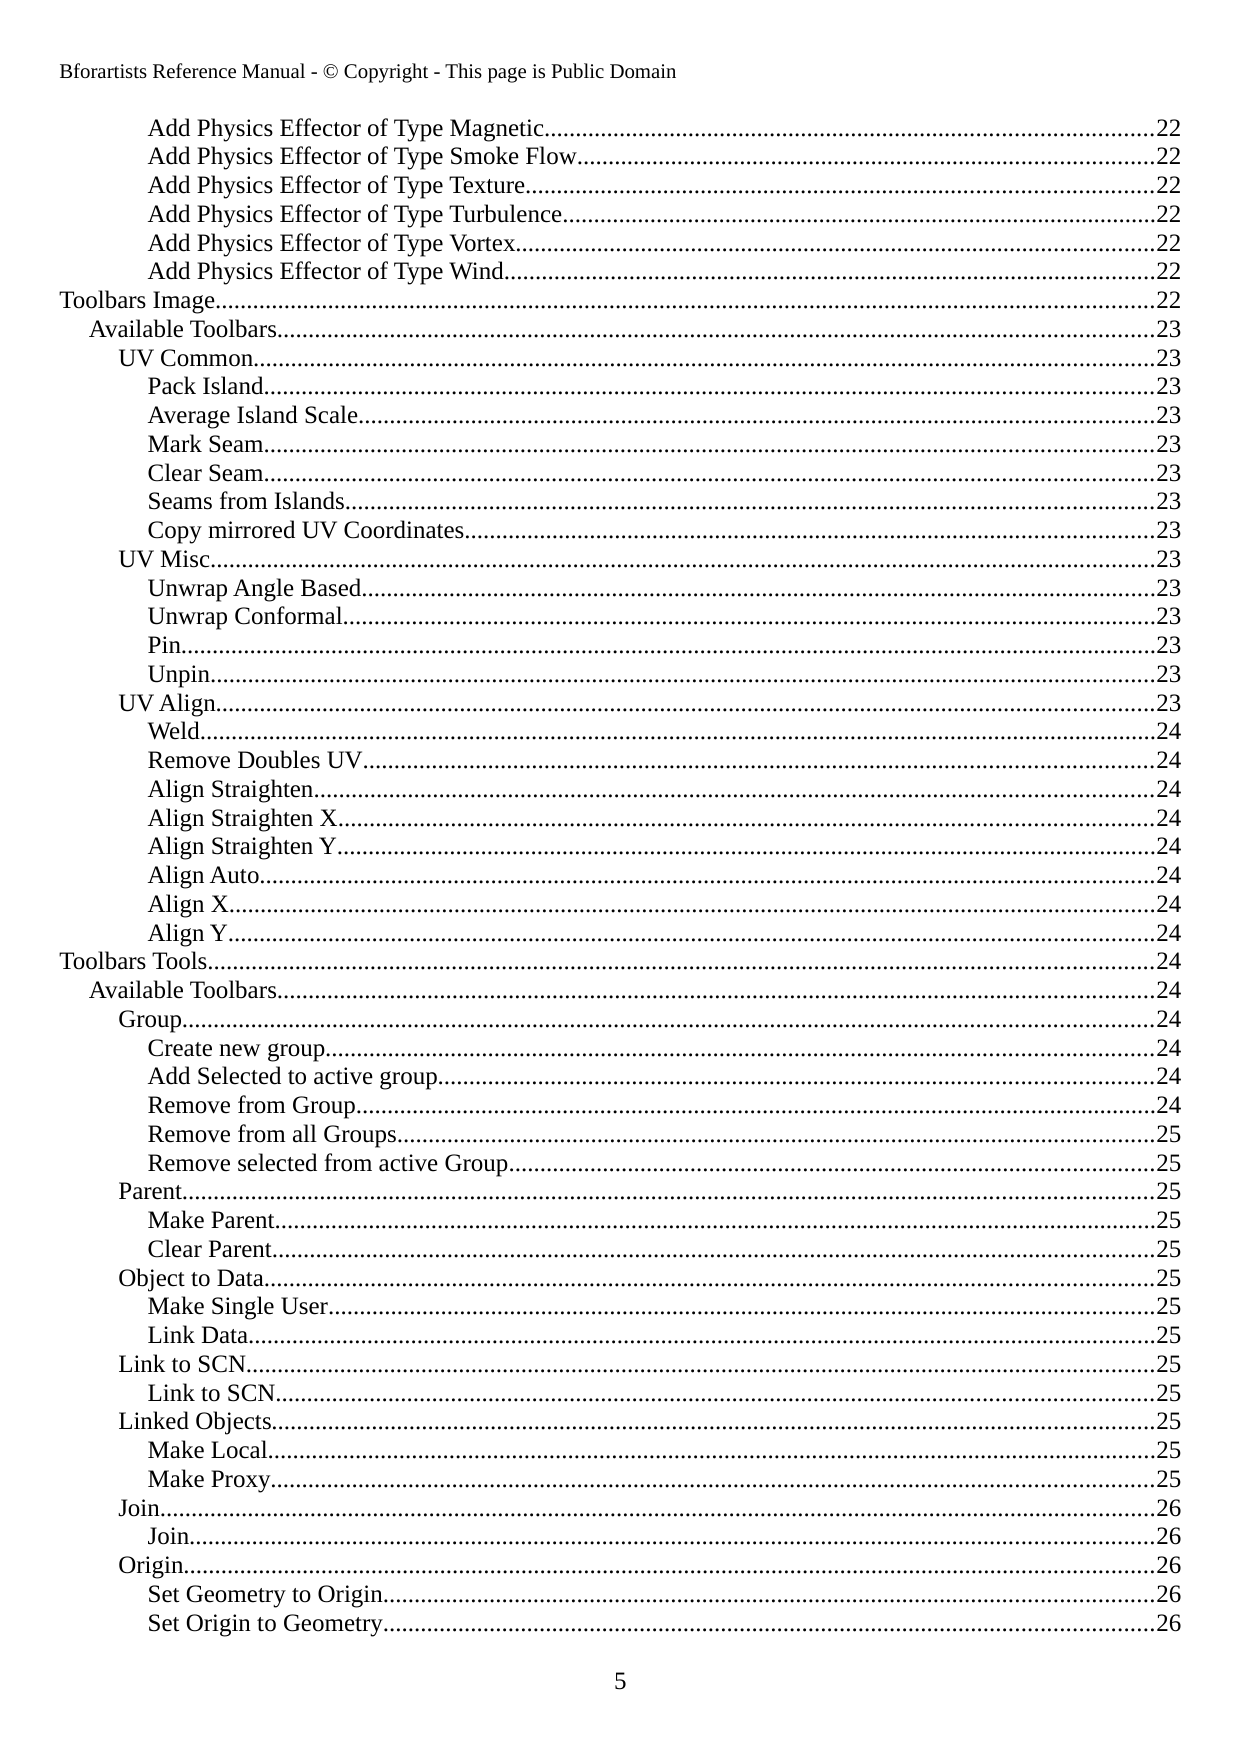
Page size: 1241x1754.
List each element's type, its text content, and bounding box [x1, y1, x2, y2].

text Make Parent 25 [147, 1205, 1181, 1234]
text Set Origin to Geometry 26 [147, 1608, 1181, 1636]
text Align Straighten Y 24 [147, 831, 1181, 860]
text Object to Data 25 [118, 1263, 1181, 1291]
text Add Physics Effector of Type Texture 22 [147, 170, 1181, 199]
text Group 24 [118, 1004, 1181, 1033]
text Mark Seam 23 [147, 429, 1181, 458]
text Make Local 25 [147, 1435, 1181, 1464]
text Add Selected to active group 24 [147, 1061, 1181, 1090]
text Align Straighten X 24 [147, 803, 1181, 831]
text Unwrap Conformal 23 [147, 601, 1181, 630]
text Remove from Group 24 [147, 1090, 1181, 1119]
text UV Align 23 [118, 688, 1181, 716]
text Copy mirrored UV Coordinates 23 [147, 515, 1181, 544]
text Align X 24 [147, 889, 1181, 918]
text Align Straighten 24 [147, 774, 1181, 803]
text Available Toolbars 23 [88, 314, 1181, 343]
text Pin 23 [147, 630, 1181, 659]
text Make Single User 25 [147, 1291, 1181, 1320]
text Linked Objects 25 [118, 1406, 1181, 1435]
text Remove selected from active Group 25 [147, 1148, 1181, 1176]
text Available Toolbars 24 [88, 975, 1181, 1004]
text Add Physics Effector of Type Magnetic 22 [147, 113, 1181, 141]
text Toolbars Tools 24 [59, 946, 1181, 975]
text Link Data 25 [147, 1320, 1181, 1349]
text Add Physics Effector of Type Vortex 22 [147, 228, 1181, 256]
text Remove from all Groups 25 [147, 1119, 1181, 1148]
text Make Proxy 25 [147, 1464, 1181, 1493]
text Join 26 [147, 1521, 1181, 1550]
text Seams from Islands 23 [147, 486, 1181, 515]
text Toolbars Image 22 [59, 285, 1181, 314]
text UV Misc 23 [118, 544, 1181, 573]
text Clear Parent 25 [147, 1234, 1181, 1263]
text Pack Island 23 [147, 371, 1181, 400]
text Align Auto 24 [147, 860, 1181, 889]
text Remove Doubles UV 24 [147, 745, 1181, 774]
text Add Physics Effector of Type Smoke Flow 22 [147, 141, 1181, 170]
text Link to SCN 25 [147, 1378, 1181, 1406]
text Parent 25 [118, 1176, 1181, 1205]
text Add Physics Effector of Type Wind 22 [147, 256, 1181, 285]
text Set Geometry to Origin 26 [147, 1579, 1181, 1608]
text Align Y 24 [147, 918, 1181, 946]
text Create new group 24 [147, 1033, 1181, 1061]
text Weld 24 [147, 716, 1181, 745]
text Join 26 [118, 1493, 1181, 1521]
text Origin 26 [118, 1550, 1181, 1579]
text Link to SCN 25 [118, 1349, 1181, 1378]
text UV Common 23 [118, 343, 1181, 371]
text Unwrap Angle Based 23 [147, 573, 1181, 601]
text Average Island Scale 23 [147, 400, 1181, 429]
text Clear Seam 23 [147, 458, 1181, 486]
text Unpin 23 [147, 659, 1181, 688]
text Add Physics Effector of Type Turbulence 22 [147, 199, 1181, 228]
